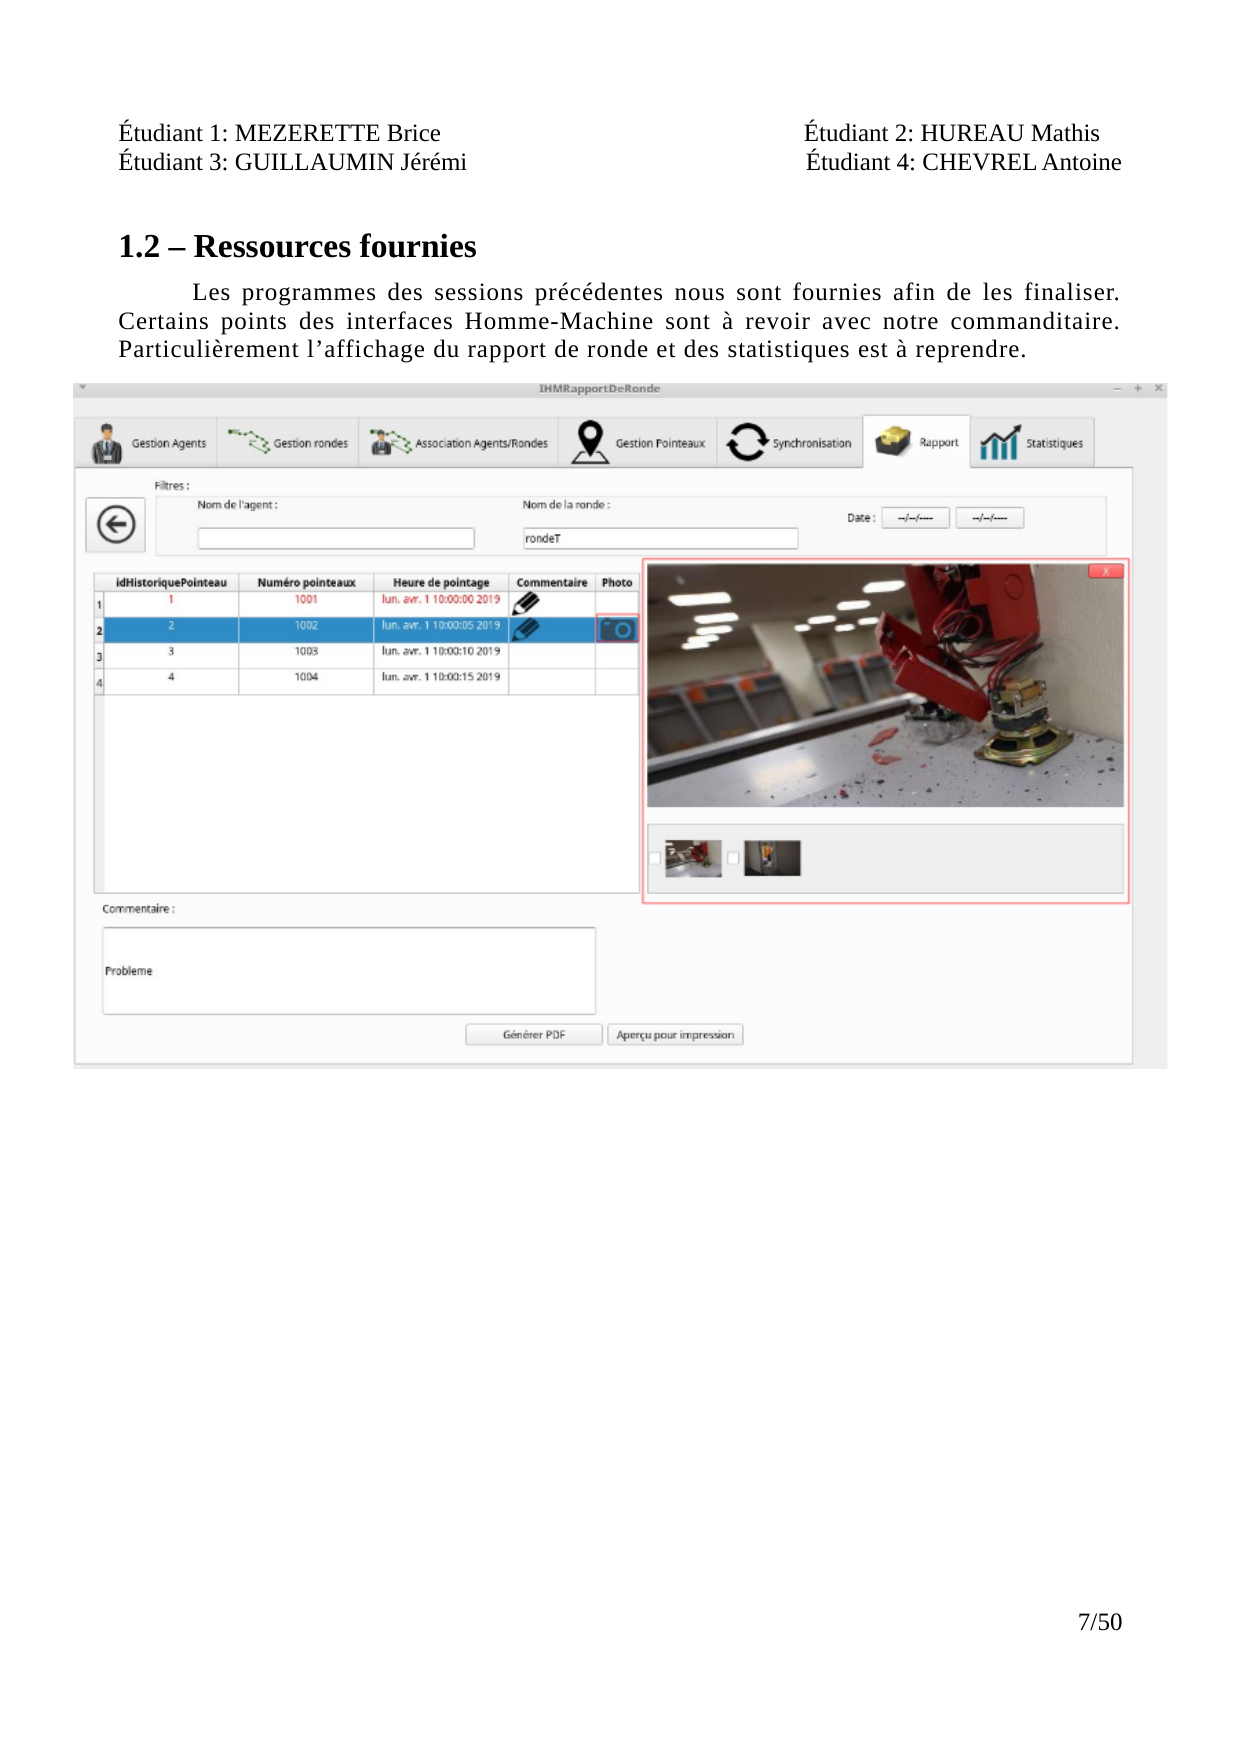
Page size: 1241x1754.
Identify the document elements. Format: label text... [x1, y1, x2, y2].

picture [73, 383, 1168, 1069]
text Les programmes des sessions précédentes nous sont fournies afin de les finaliser. Certains points des interfaces Homme-Machine sont à revoir avec notre commanditaire. Particulièrement l’affichage du rapport de ronde et des statistiques est à reprendre. [118, 277, 1122, 363]
subtitle 1.2 – Ressources fournies [118, 226, 1122, 264]
